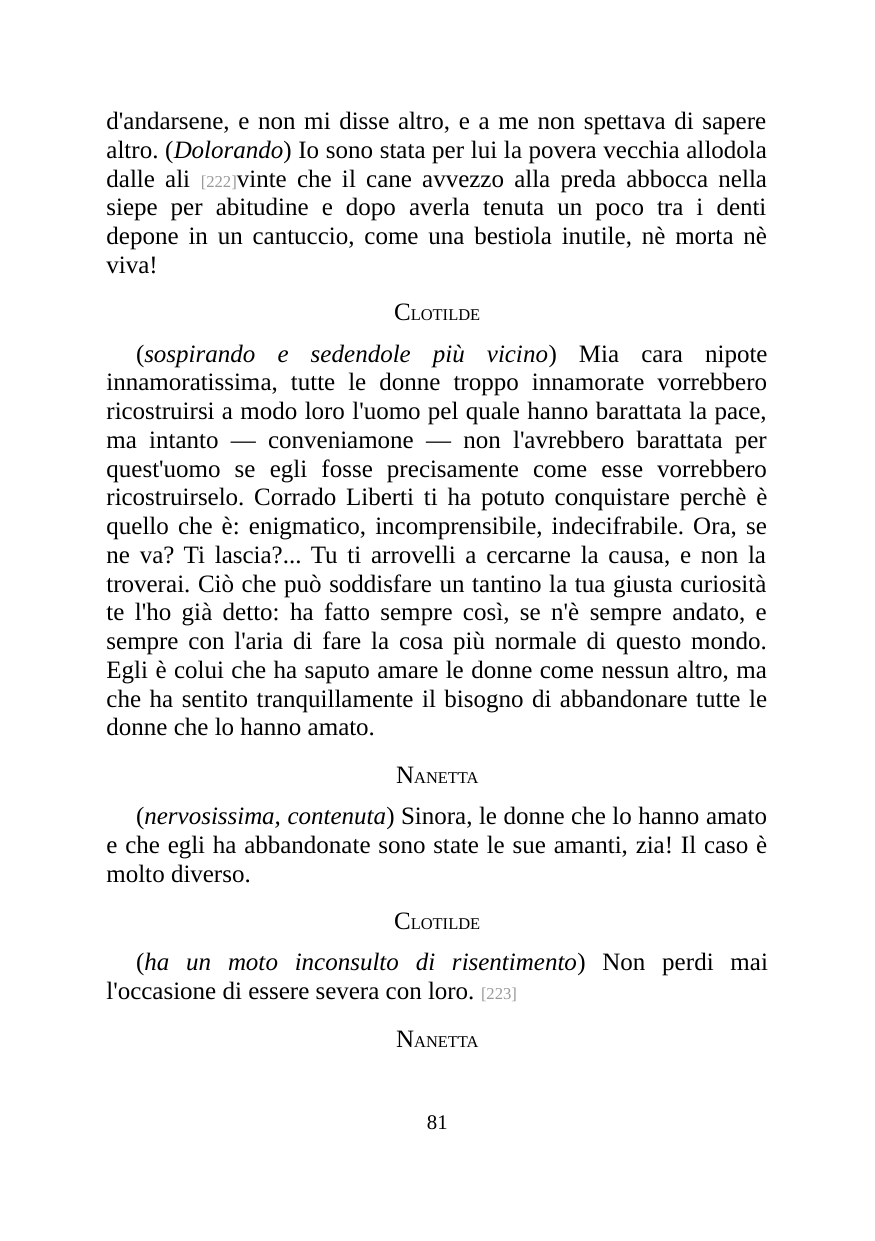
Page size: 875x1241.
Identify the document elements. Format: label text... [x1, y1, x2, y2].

text (ha un moto inconsulto di risentimento) Non perdi mai l'occasione di essere severa con loro. [223] [106, 947, 768, 1005]
text d'andarsene, e non mi disse altro, e a me non spettava di sapere altro. (Dolorando) Io sono stata per lui la povera vecchia allodola dalle ali [222]vinte che il cane avvezzo alla preda abbocca nella siepe per abitudine e dopo averla tenuta un poco tra i denti depone in un cantuccio, come una bestiola inutile, nè morta nè viva! [106, 106, 768, 279]
text Clotilde [106, 297, 768, 326]
text (nervosissima, contenuta) Sinora, le donne che lo hanno amato e che egli ha abbandonate sono state le sue amanti, zia! Il caso è molto diverso. [106, 801, 768, 887]
text (sospirando e sedendole più vicino) Mia cara nipote innamoratissima, tutte le donne troppo innamorate vorrebbero ricostruirsi a modo loro l'uomo pel quale hanno barattata la pace, ma intanto ― conveniamone ― non l'avrebbero barattata per quest'uomo se egli fosse precisamente come esse vorrebbero ricostruirselo. Corrado Liberti ti ha potuto conquistare perchè è quello che è: enigmatico, incomprensibile, indecifrabile. Ora, se ne va? Ti lascia?... Tu ti arrovelli a cercarne la causa, e non la troverai. Ciò che può soddisfare un tantino la tua giusta curiosità te l'ho già detto: ha fatto sempre così, se n'è sempre andato, e sempre con l'aria di fare la cosa più normale di questo mondo. Egli è colui che ha saputo amare le donne come nessun altro, ma che ha sentito tranquillamente il bisogno di abbandonare tutte le donne che lo hanno amato. [106, 339, 768, 741]
text Nanetta [106, 1024, 768, 1052]
text Nanetta [106, 760, 768, 789]
text Clotilde [106, 906, 768, 935]
